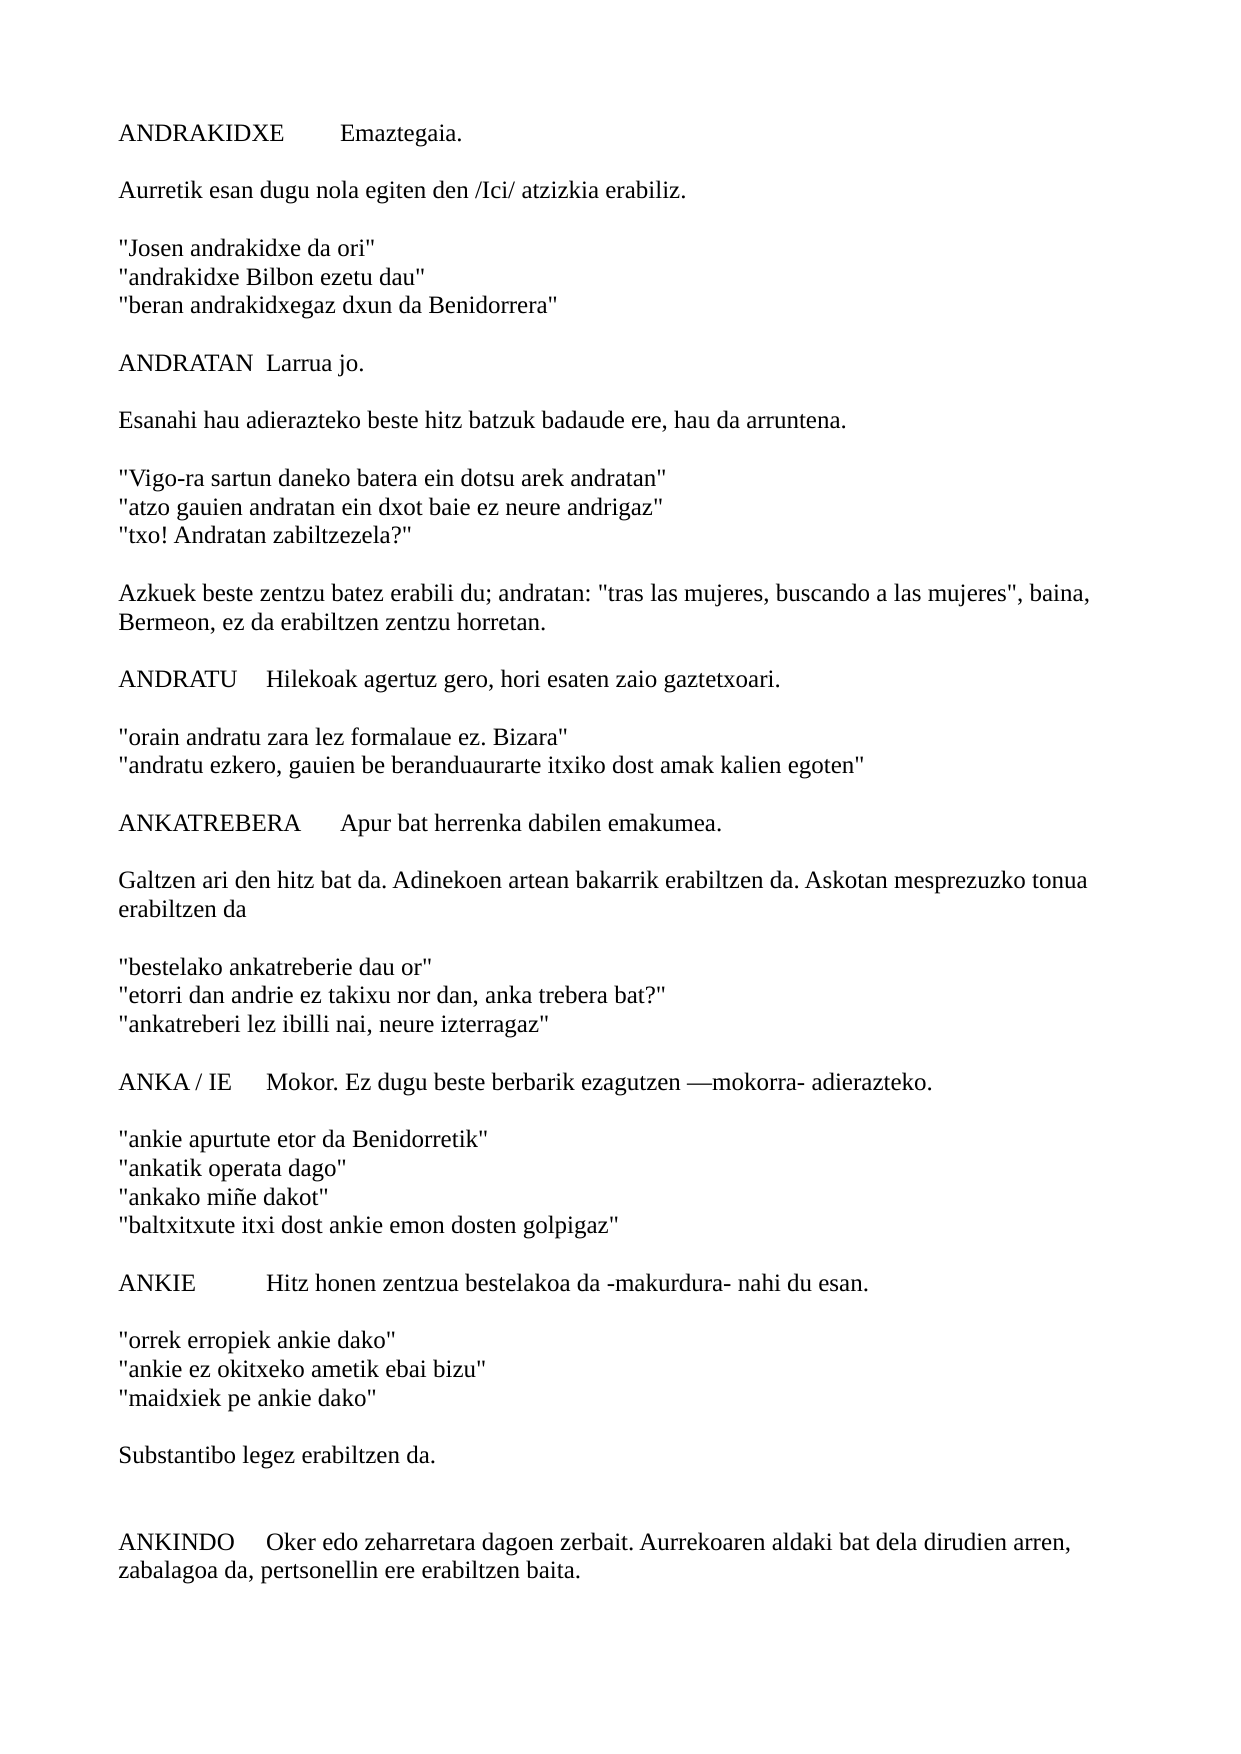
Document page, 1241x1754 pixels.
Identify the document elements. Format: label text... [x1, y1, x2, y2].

text Substantibo legez erabiltzen da. [118, 1441, 1122, 1469]
text Galtzen ari den hitz bat da. Adinekoen artean bakarrik erabiltzen da. Askotan mesprezuzko tonua erabiltzen da [118, 866, 1122, 923]
text ANKA / IE Mokor. Ez dugu beste berbarik ezagutzen —mokorra- adierazteko. [118, 1067, 1122, 1096]
text "andrakidxe Bilbon ezetu dau" [118, 262, 1122, 291]
text ANDRATU Hilekoak agertuz gero, hori esaten zaio gaztetxoari. [118, 664, 1122, 693]
text ANKINDO Oker edo zeharretara dagoen zerbait. Aurrekoaren aldaki bat dela dirudien arren, zabalagoa da, pertsonellin ere erabiltzen baita. [118, 1527, 1122, 1584]
text "maidxiek pe ankie dako" [118, 1383, 1122, 1412]
text "baltxitxute itxi dost ankie emon dosten golpigaz" [118, 1211, 1122, 1239]
text ANDRATAN Larrua jo. [118, 348, 1122, 377]
text "bestelako ankatreberie dau or" [118, 952, 1122, 981]
text Azkuek beste zentzu batez erabili du; andratan: "tras las mujeres, buscando a las mujeres", baina, Bermeon, ez da erabiltzen zentzu horretan. [118, 578, 1122, 636]
text "ankatreberi lez ibilli nai, neure izterragaz" [118, 1009, 1122, 1038]
text Esanahi hau adierazteko beste hitz batzuk badaude ere, hau da arruntena. [118, 406, 1122, 434]
text "Vigo-ra sartun daneko batera ein dotsu arek andratan" [118, 463, 1122, 492]
text "orain andratu zara lez formalaue ez. Bizara" [118, 722, 1122, 751]
text "atzo gauien andratan ein dxot baie ez neure andrigaz" [118, 492, 1122, 521]
text "andratu ezkero, gauien be beranduaurarte itxiko dost amak kalien egoten" [118, 751, 1122, 779]
text "beran andrakidxegaz dxun da Benidorrera" [118, 291, 1122, 319]
text "ankatik operata dago" [118, 1153, 1122, 1182]
text "ankako miñe dakot" [118, 1182, 1122, 1211]
text "ankie ez okitxeko ametik ebai bizu" [118, 1354, 1122, 1383]
text "ankie apurtute etor da Benidorretik" [118, 1124, 1122, 1153]
text "orrek erropiek ankie dako" [118, 1326, 1122, 1354]
text "txo! Andratan zabiltzezela?" [118, 521, 1122, 549]
text "Josen andrakidxe da ori" [118, 233, 1122, 262]
text ANKIE Hitz honen zentzua bestelakoa da -makurdura- nahi du esan. [118, 1268, 1122, 1297]
text ANKATREBERA Apur bat herrenka dabilen emakumea. [118, 808, 1122, 837]
text Aurretik esan dugu nola egiten den /Ici/ atzizkia erabiliz. [118, 176, 1122, 204]
text ANDRAKIDXE Emaztegaia. [118, 118, 1122, 147]
text "etorri dan andrie ez takixu nor dan, anka trebera bat?" [118, 981, 1122, 1009]
